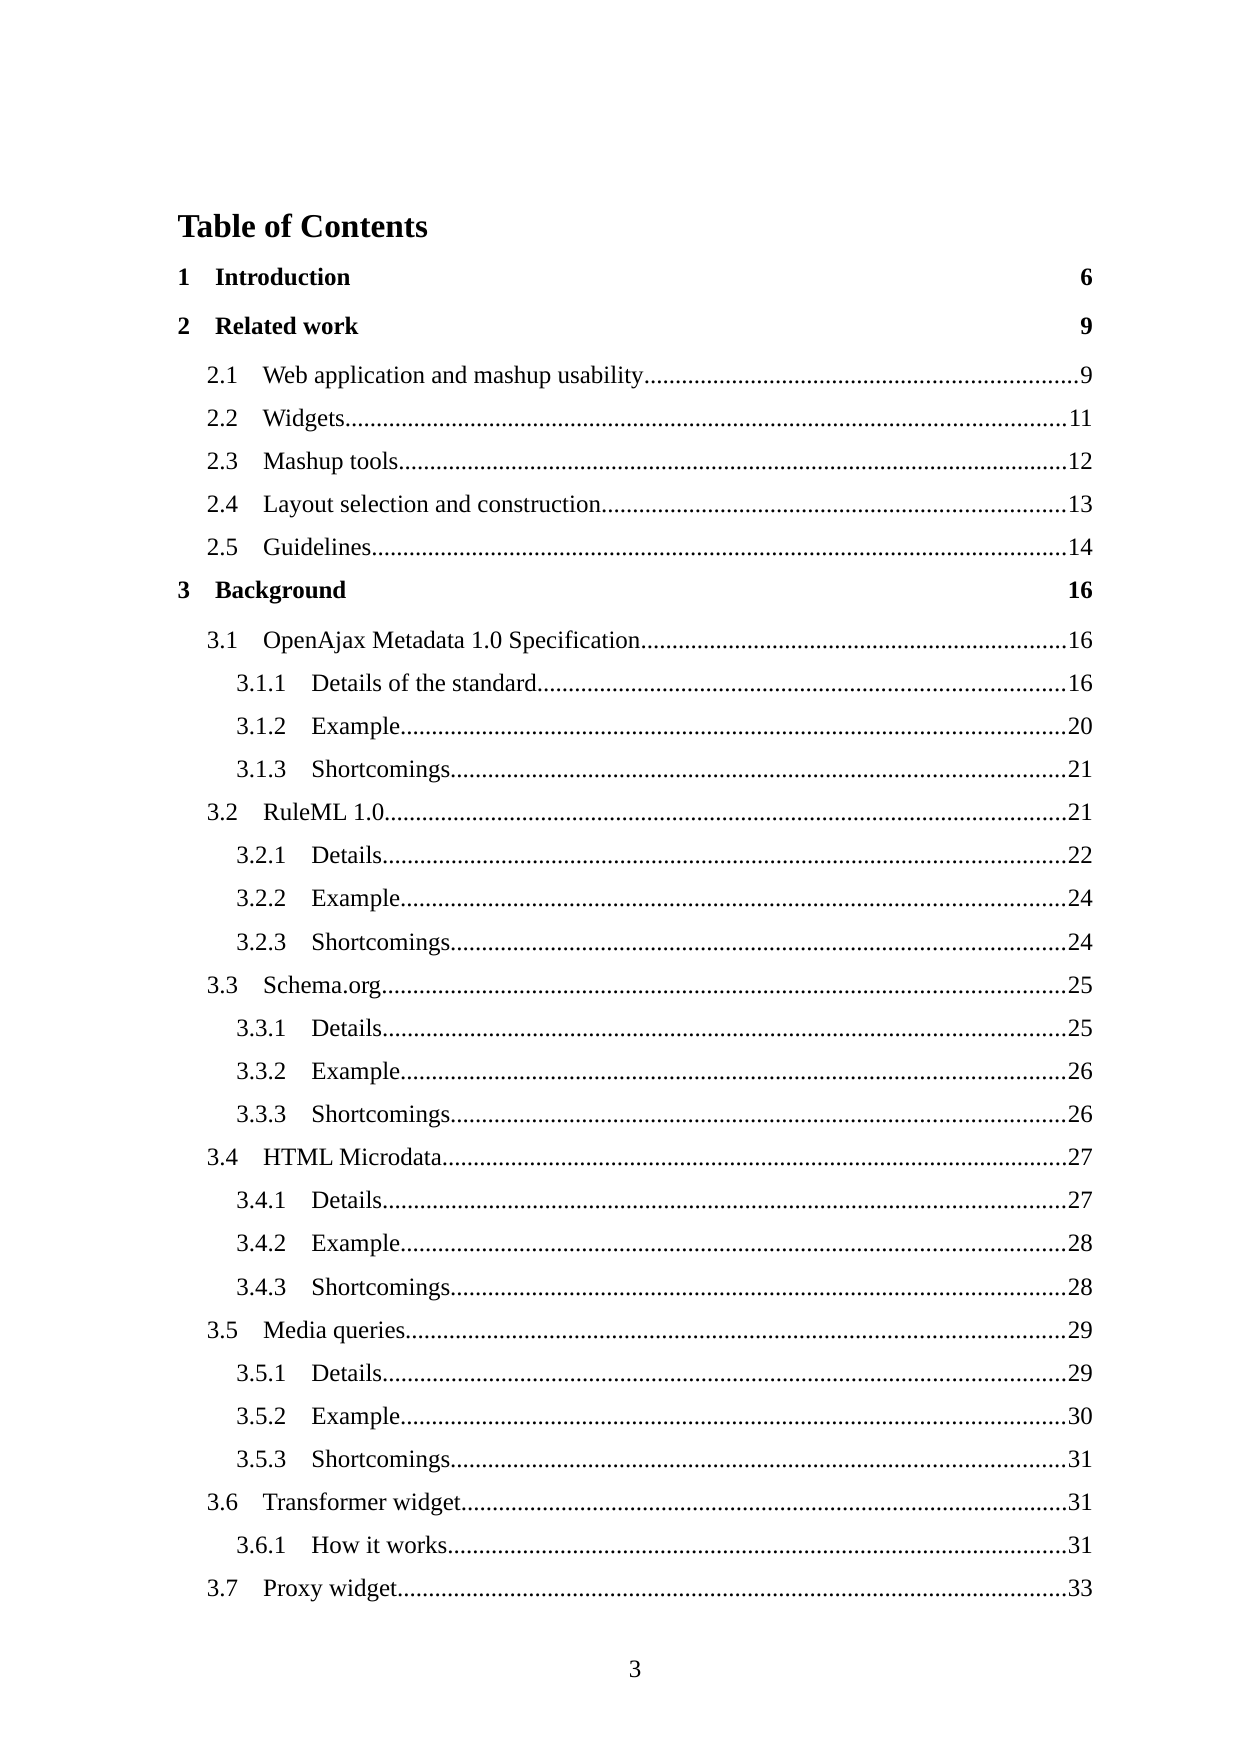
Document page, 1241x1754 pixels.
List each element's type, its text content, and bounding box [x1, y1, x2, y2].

text 3.3.2 Example 26 [236, 1056, 1093, 1085]
text 1 Introduction 6 [177, 262, 1093, 291]
text 3.1.1 Details of the standard 16 [236, 668, 1093, 697]
text 3.4.2 Example 28 [236, 1228, 1093, 1257]
text 2 Related work 9 [177, 311, 1093, 340]
subtitle Table of Contents [177, 206, 1093, 244]
text 3.1.3 Shortcomings 21 [236, 754, 1093, 783]
text 3.4 HTML Microdata 27 [207, 1142, 1093, 1171]
text 3.5.3 Shortcomings 31 [236, 1444, 1093, 1473]
text 3.2.3 Shortcomings 24 [236, 927, 1093, 955]
text 3.2 RuleML 1.0 21 [207, 797, 1093, 826]
text 3.1 OpenAjax Metadata 1.0 Specification 16 [207, 625, 1093, 653]
text 3.3.3 Shortcomings 26 [236, 1099, 1093, 1128]
text 3.3 Schema.org 25 [207, 970, 1093, 998]
text 3.6.1 How it works 31 [236, 1530, 1093, 1559]
text 3.5.2 Example 30 [236, 1401, 1093, 1430]
text 3.3.1 Details 25 [236, 1013, 1093, 1042]
text 3.2.2 Example 24 [236, 883, 1093, 912]
text 3.4.1 Details 27 [236, 1185, 1093, 1214]
text 2.1 Web application and mashup usability 9 [207, 360, 1093, 389]
text 3.4.3 Shortcomings 28 [236, 1272, 1093, 1300]
text 3.1.2 Example 20 [236, 711, 1093, 740]
text 3.2.1 Details 22 [236, 840, 1093, 869]
text 3.7 Proxy widget 33 [207, 1573, 1093, 1602]
text 3.6 Transformer widget 31 [207, 1487, 1093, 1516]
text 2.3 Mashup tools 12 [207, 446, 1093, 475]
text 3.5 Media queries 29 [207, 1315, 1093, 1343]
text 3 Background 16 [177, 576, 1093, 604]
text 2.4 Layout selection and construction 13 [207, 489, 1093, 518]
text 2.2 Widgets 11 [207, 403, 1093, 432]
text 3.5.1 Details 29 [236, 1358, 1093, 1387]
text 2.5 Guidelines 14 [207, 532, 1093, 561]
